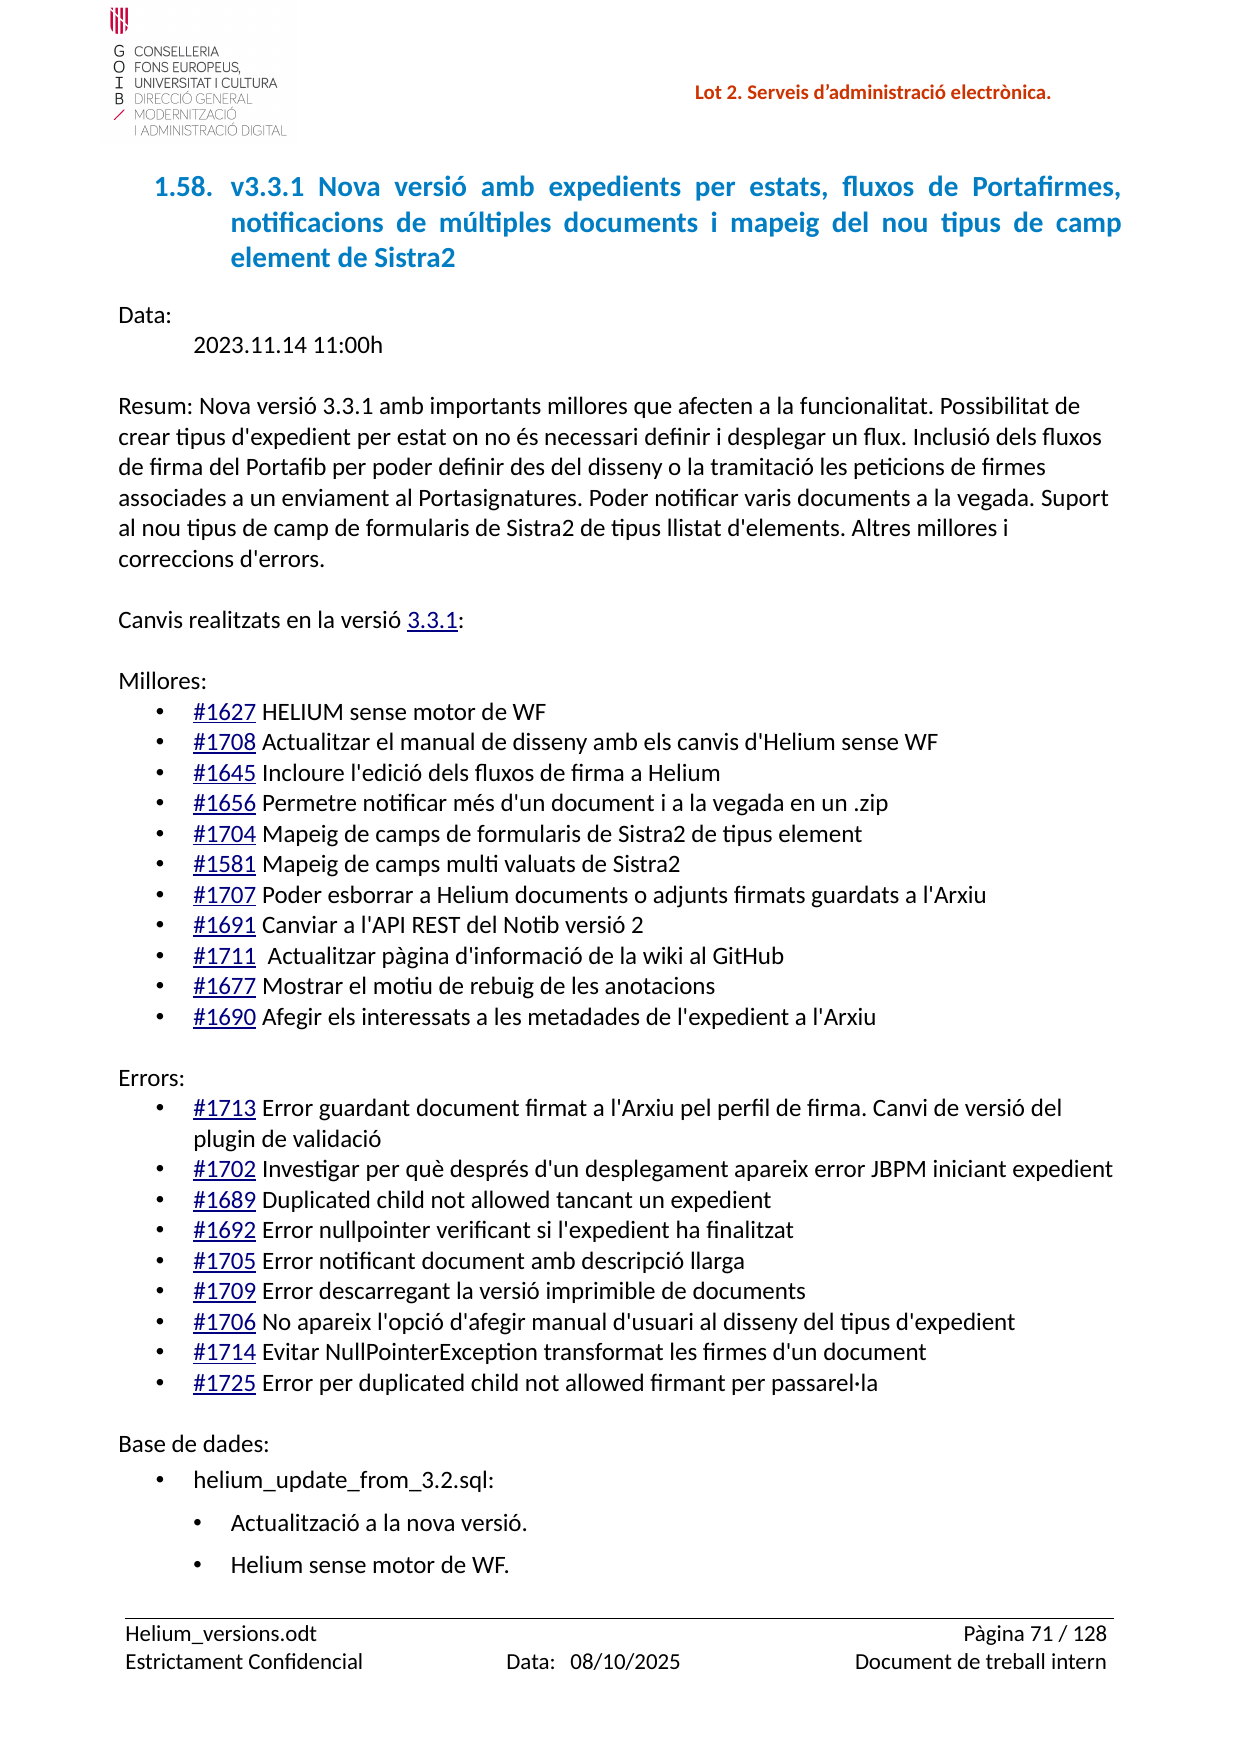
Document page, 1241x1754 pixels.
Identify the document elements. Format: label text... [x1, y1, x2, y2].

list #1707 Poder esborrar a Helium documents o adjunts firmats guardats a l'Arxiu [156, 879, 1122, 909]
list #1656 Permetre notificar més d'un document i a la vegada en un .zip [156, 787, 1122, 818]
picture [100, 0, 297, 144]
list #1708 Actualitzar el manual de disseny amb els canvis d'Helium sense WF [156, 726, 1122, 757]
text 2023.11.14 11:00h [118, 329, 1122, 360]
text Millores: [118, 665, 1122, 696]
list #1706 No apareix l'opció d'afegir manual d'usuari al disseny del tipus d'expedient [156, 1306, 1122, 1337]
list #1702 Investigar per què després d'un desplegament apareix error JBPM iniciant expedient [156, 1153, 1122, 1184]
list #1627 HELIUM sense motor de WF [156, 696, 1122, 726]
text Errors: [118, 1062, 1122, 1092]
list #1645 Incloure l'edició dels fluxos de firma a Helium [156, 757, 1122, 787]
list #1704 Mapeig de camps de formularis de Sistra2 de tipus element [156, 818, 1122, 848]
list #1677 Mostrar el motiu de rebuig de les anotacions [156, 970, 1122, 1001]
list #1711 Actualitzar pàgina d'informació de la wiki al GitHub [156, 940, 1122, 970]
list helium_update_from_3.2.sql: [156, 1464, 1122, 1495]
list #1709 Error descarregant la versió imprimible de documents [156, 1276, 1122, 1306]
list #1690 Afegir els interessats a les metadades de l'expedient a l'Arxiu [156, 1001, 1122, 1031]
list Actualització a la nova versió. [193, 1507, 1122, 1537]
text Base de dades: [118, 1428, 1122, 1459]
list Helium sense motor de WF. [193, 1549, 1122, 1580]
text Canvis realitzats en la versió 3.3.1: [118, 604, 1122, 634]
text Resum: Nova versió 3.3.1 amb importants millores que afecten a la funcionalitat. Possibilitat de crear tipus d'expedient per estat on no és necessari definir i desplegar un flux. Inclusió dels fluxos de firma del Portafib per poder definir des del disseny o la tramitació les peticions de firmes associades a un enviament al Portasignatures. Poder notificar varis documents a la vegada. Suport al nou tipus de camp de formularis de Sistra2 de tipus llistat d'elements. Altres millores i correccions d'errors. [118, 390, 1122, 573]
text Data: [118, 299, 1122, 329]
list #1713 Error guardant document firmat a l'Arxiu pel perfil de firma. Canvi de versió del plugin de validació [156, 1092, 1122, 1153]
list #1689 Duplicated child not allowed tancant un expedient [156, 1184, 1122, 1214]
list #1691 Canviar a l'API REST del Notib versió 2 [156, 909, 1122, 940]
list #1581 Mapeig de camps multi valuats de Sistra2 [156, 848, 1122, 879]
list #1725 Error per duplicated child not allowed firmant per passarel·la [156, 1367, 1122, 1398]
list #1714 Evitar NullPointerException transformat les firmes d'un document [156, 1337, 1122, 1367]
subtitle v3.3.1 Nova versió amb expedients per estats, fluxos de Portafirmes, notificacions de múltiples documents i mapeig del nou tipus de camp element de Sistra2 [153, 168, 1122, 275]
list #1692 Error nullpointer verificant si l'expedient ha finalitzat [156, 1214, 1122, 1245]
list #1705 Error notificant document amb descripció llarga [156, 1245, 1122, 1276]
